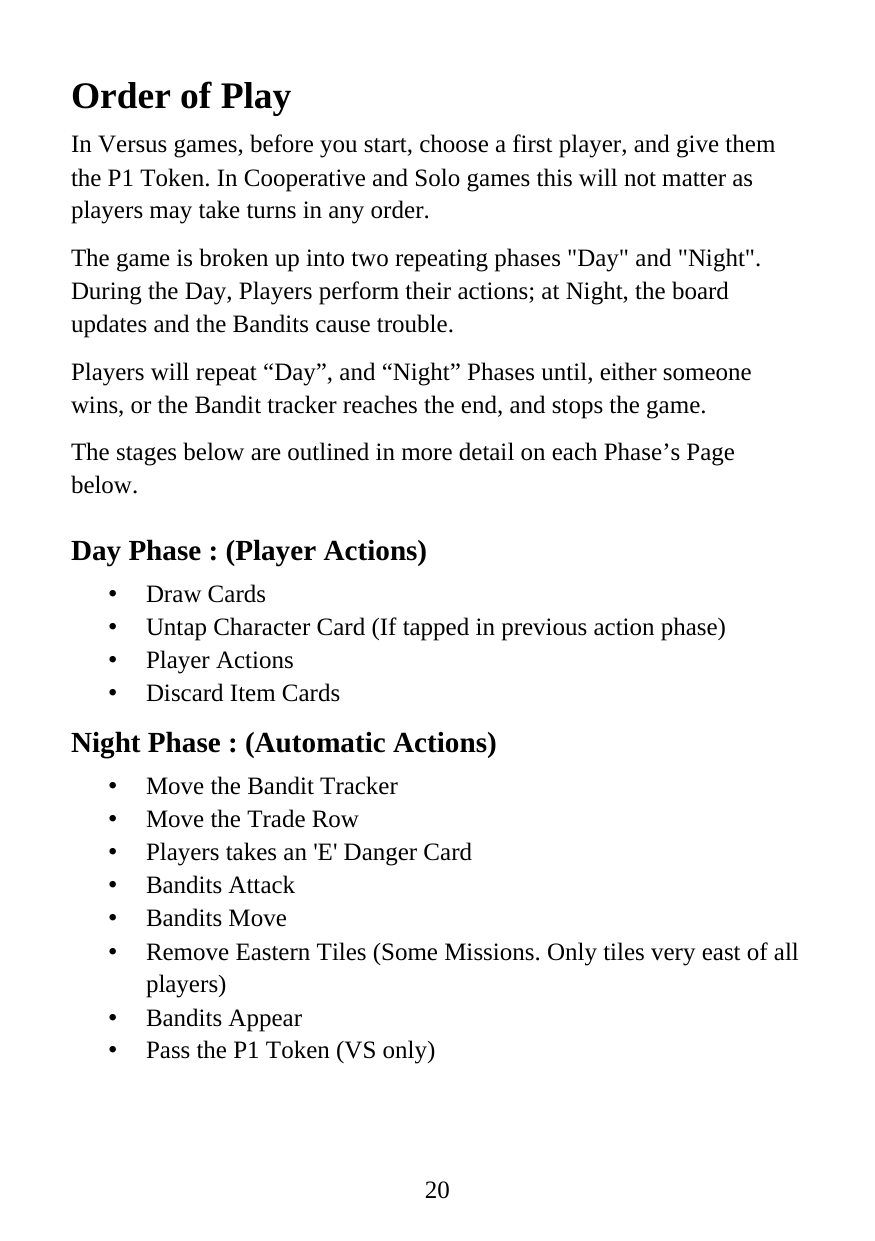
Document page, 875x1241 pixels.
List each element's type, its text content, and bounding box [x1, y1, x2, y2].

list Remove Eastern Tiles (Some Missions. Only tiles very east of all players) [108, 937, 803, 998]
text The game is broken up into two repeating phases "Day" and "Night". During the Day, Players perform their actions; at Night, the board updates and the Bandits cause trouble. [71, 243, 803, 338]
text The stages below are outlined in more detail on each Phase’s Page below. [71, 437, 803, 499]
list Bandits Move [108, 903, 803, 932]
text Players will repeat “Day”, and “Night” Phases until, either someone wins, or the Bandit tracker reaches the end, and stops the game. [71, 357, 803, 419]
list Move the Trade Row [108, 804, 803, 833]
subtitle Night Phase : (Automatic Actions) [71, 725, 803, 759]
list Players takes an 'E' Danger Card [108, 837, 803, 866]
subtitle Day Phase : (Player Actions) [71, 533, 803, 566]
subtitle Order of Play [71, 74, 803, 117]
list Draw Cards [108, 579, 803, 607]
list Untap Character Card (If tapped in previous action phase) [108, 612, 803, 641]
list Bandits Attack [108, 871, 803, 899]
list Move the Bandit Tracker [108, 771, 803, 800]
list Discard Item Cards [108, 678, 803, 707]
list Pass the P1 Token (VS only) [108, 1036, 803, 1064]
list Bandits Appear [108, 1003, 803, 1031]
text In Versus games, before you start, choose a first player, and give them the P1 Token. In Cooperative and Solo games this will not matter as players may take turns in any order. [71, 129, 803, 224]
list Player Actions [108, 645, 803, 673]
